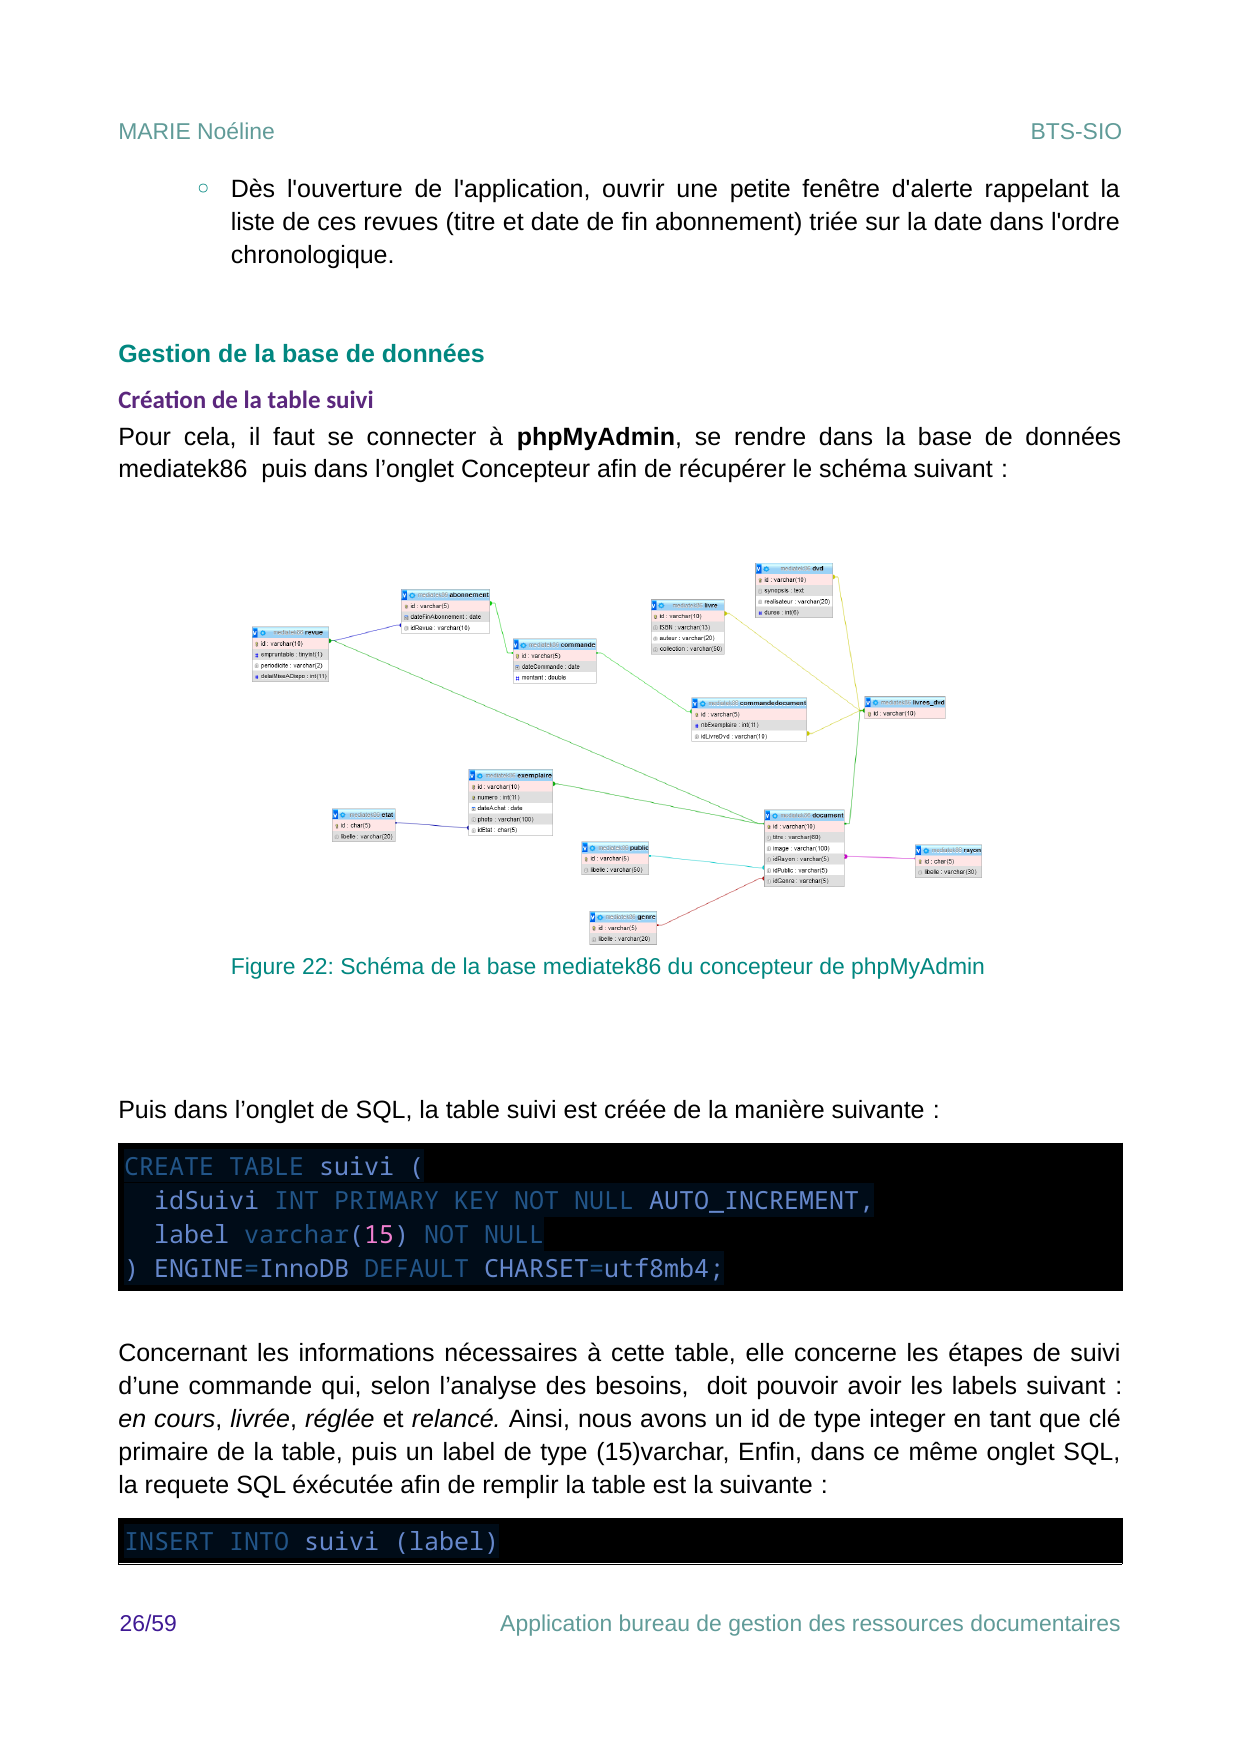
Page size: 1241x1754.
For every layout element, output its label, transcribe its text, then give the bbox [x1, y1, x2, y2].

text Puis dans l’onglet de SQL, la table suivi est créée de la manière suivante : [118, 1095, 1122, 1124]
list Dès l'ouverture de l'application, ouvrir une petite fenêtre d'alerte rappelant la liste de ces revues (titre et date de fin abonnement) triée sur la date dans l'ordre chronologique. [193, 174, 1122, 269]
picture [231, 563, 984, 954]
text Pour cela, il faut se connecter à phpMyAdmin, se rendre dans la base de données mediatek86 puis dans l’onglet Concepteur afin de récupérer le schéma suivant : [118, 421, 1122, 483]
text Gestion de la base de données [118, 339, 1122, 368]
table_header INSERT INTO suivi (label) [119, 1519, 1122, 1563]
table_header CREATE TABLE suivi ( idSuivi INT PRIMARY KEY NOT NULL AUTO_INCREMENT, label varchar(15) NOT NULL ) ENGINE=InnoDB DEFAULT CHARSET=utf8mb4; [119, 1144, 1122, 1290]
text Concernant les informations nécessaires à cette table, elle concerne les étapes de suivi d’une commande qui, selon l’analyse des besoins, doit pouvoir avoir les labels suivant : en cours, livrée, réglée et relancé. Ainsi, nous avons un id de type integer en tant que clé primaire de la table, puis un label de type (15)varchar, Enfin, dans ce même onglet SQL, la requete SQL éxécutée afin de remplir la table est la suivante : [118, 1338, 1122, 1499]
text Figure 22: Schéma de la base mediatek86 du concepteur de phpMyAdmin [175, 954, 1040, 979]
subtitle Création de la table suivi [118, 385, 1122, 415]
